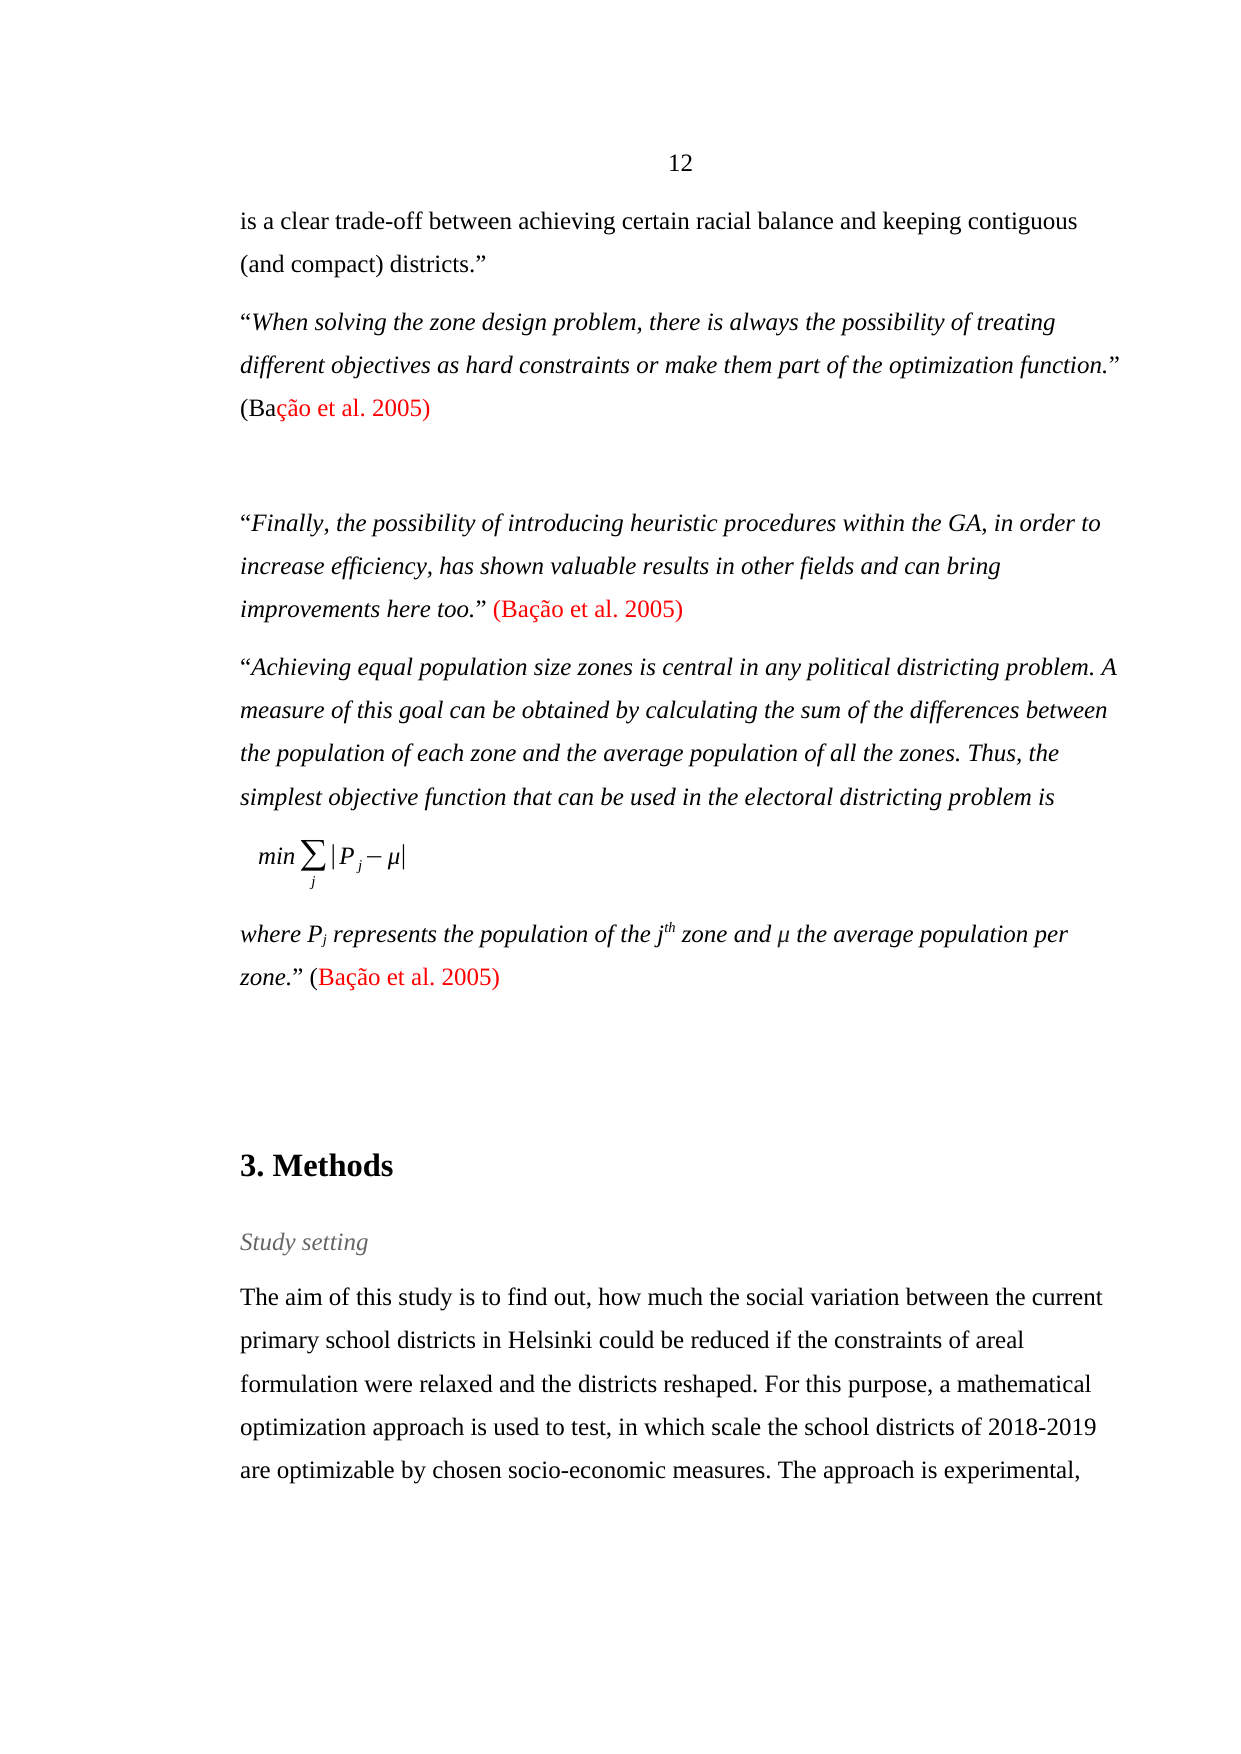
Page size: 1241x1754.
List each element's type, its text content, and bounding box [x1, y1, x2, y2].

text The aim of this study is to find out, how much the social variation between the current primary school districts in Helsinki could be reduced if the constraints of areal formulation were relaxed and the districts reshaped. For this purpose, a mathematical optimization approach is used to test, in which scale the school districts of 2018-2019 are optimizable by chosen socio-economic measures. The approach is experimental, [240, 1282, 1121, 1484]
subtitle Study setting [240, 1227, 1121, 1256]
text “Achieving equal population size zones is central in any political districting problem. A measure of this goal can be obtained by calculating the sum of the differences between the population of each zone and the average population of all the zones. Thus, the simplest objective function that can be used in the electoral districting problem is [240, 652, 1121, 810]
text “When solving the zone design problem, there is always the possibility of treating different objectives as hard constraints or make them part of the optimization function.” (Bação et al. 2005) [240, 307, 1121, 422]
subtitle 3. Methods [240, 1146, 1121, 1183]
text where Pj represents the population of the jth zone and μ the average population per zone.” (Bação et al. 2005) [240, 919, 1121, 991]
text “Finally, the possibility of introducing heuristic procedures within the GA, in order to increase efficiency, has shown valuable results in other fields and can bring improvements here too.” (Bação et al. 2005) [240, 508, 1121, 623]
text is a clear trade-off between achieving certain racial balance and keeping contiguous (and compact) districts.” [240, 206, 1121, 278]
